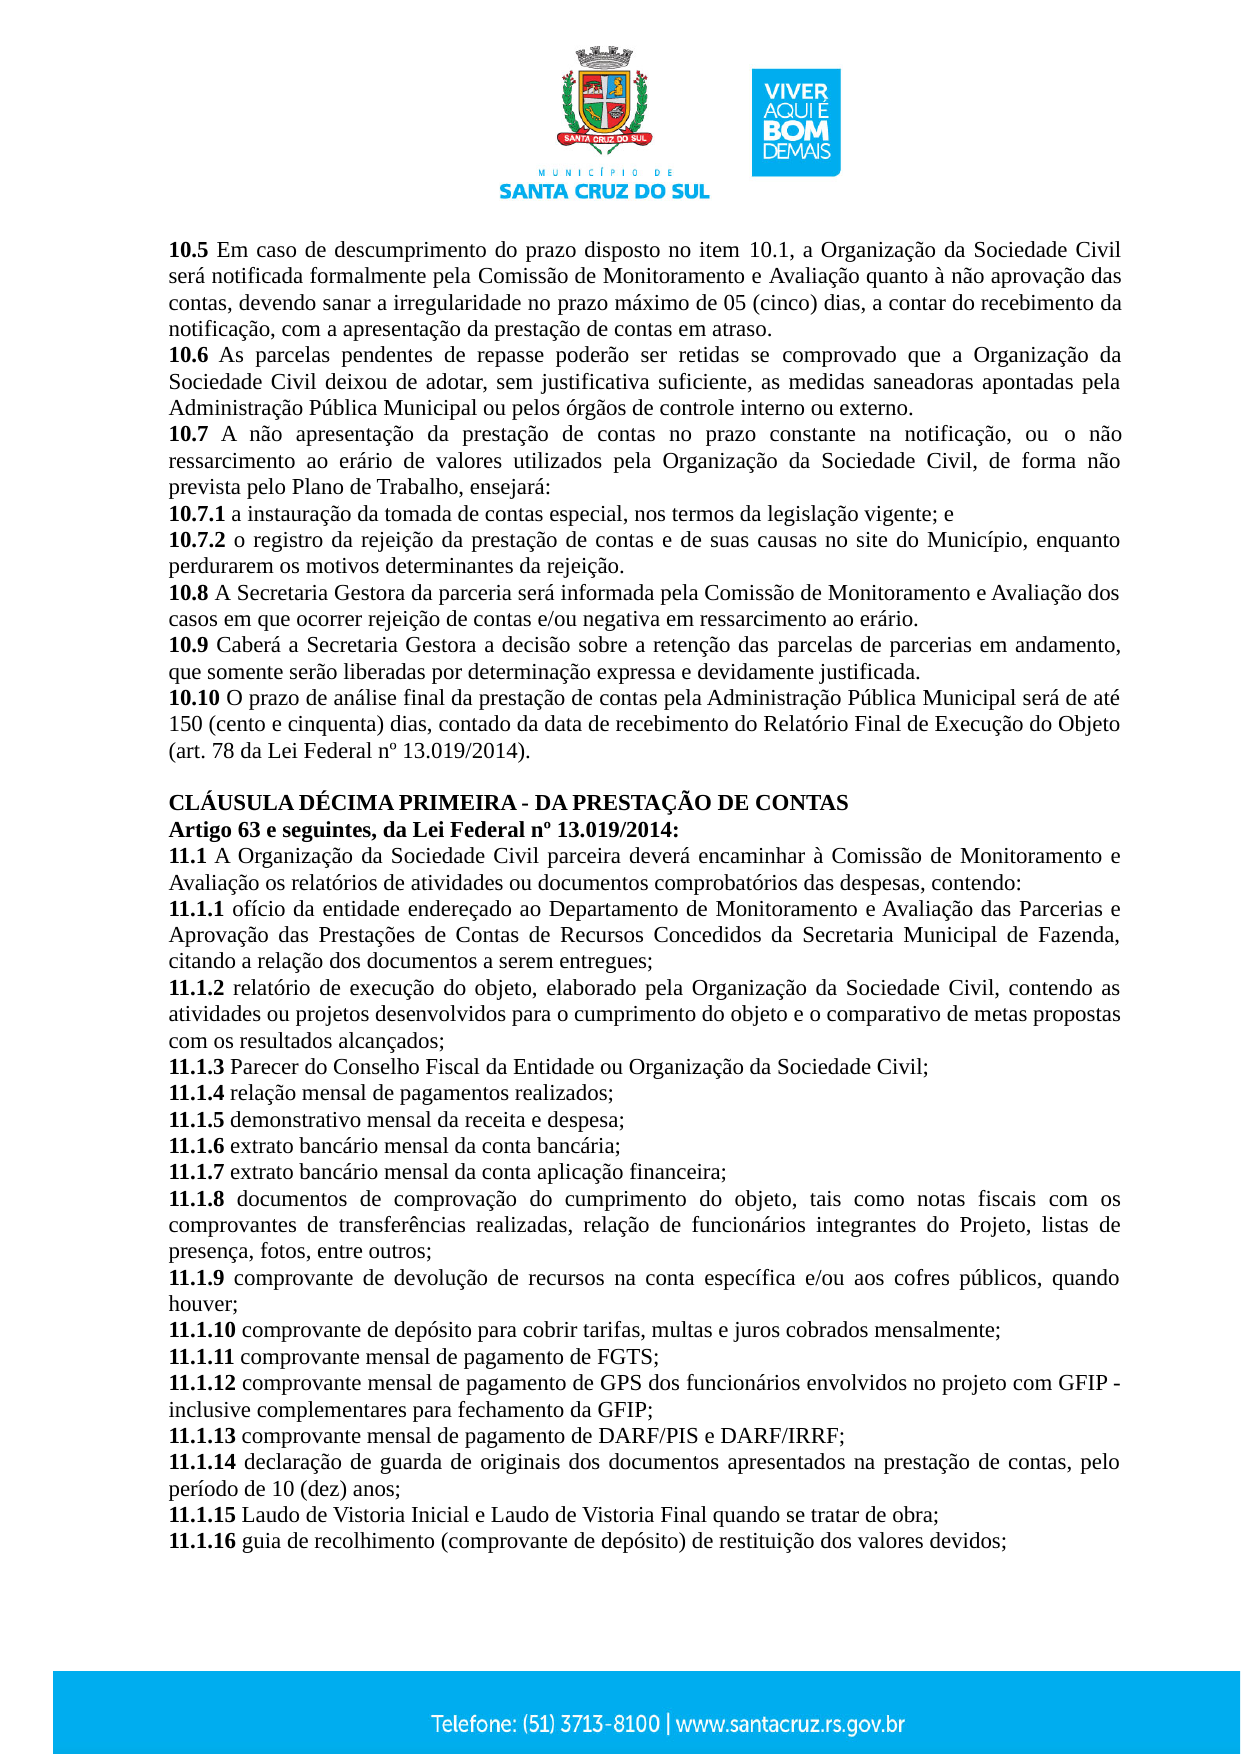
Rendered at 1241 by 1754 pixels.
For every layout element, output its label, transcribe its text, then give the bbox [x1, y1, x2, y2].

text 11.1.8 documentos de comprovação do cumprimento do objeto, tais como notas fiscais com os comprovantes de transferências realizadas, relação de funcionários integrantes do Projeto, listas de presença, fotos, entre outros; [168, 1185, 1122, 1264]
picture [491, 1720, 499, 1731]
text CLÁUSULA DÉCIMA PRIMEIRA - DA PRESTAÇÃO DE CONTAS [168, 789, 1122, 816]
text Artigo 63 e seguintes, da Lei Federal nº 13.019/2014: [168, 816, 1122, 842]
text 10.7.1 a instauração da tomada de contas especial, nos termos da legislação vigente; e [168, 499, 1122, 526]
text 10.6 As parcelas pendentes de repasse poderão ser retidas se comprovado que a Organização da Sociedade Civil deixou de adotar, sem justificativa suficiente, as medidas saneadoras apontadas pela Administração Pública Municipal ou pelos órgãos de controle interno ou externo. [168, 341, 1122, 421]
text 11.1.1 ofício da entidade endereçado ao Departamento de Monitoramento e Avaliação das Parcerias e Aprovação das Prestações de Contas de Recursos Concedidos da Secretaria Municipal de Fazenda, citando a relação dos documentos a serem entregues; [168, 895, 1122, 974]
picture [637, 1715, 645, 1731]
text 11.1.14 declaração de guarda de originais dos documentos apresentados na prestação de contas, pelo período de 10 (dez) anos; [168, 1448, 1122, 1501]
picture [771, 1720, 781, 1731]
picture [811, 1726, 819, 1731]
picture [530, 1724, 538, 1731]
text 11.1.4 relação mensal de pagamentos realizados; [168, 1079, 1122, 1106]
text 10.5 Em caso de descumprimento do prazo disposto no item 10.1, a Organização da Sociedade Civil será notificada formalmente pela Comissão de Monitoramento e Avaliação quanto à não aprovação das contas, devendo sanar a irregularidade no prazo máximo de 05 (cinco) dias, a contar do recebimento da notificação, com a apresentação da prestação de contas em atraso. [168, 236, 1122, 341]
picture [541, 1716, 548, 1731]
picture [849, 1720, 856, 1733]
picture [763, 1717, 767, 1729]
text 10.9 Caberá a Secretaria Gestora a decisão sobre a retenção das parcelas de parcerias em andamento, que somente serão liberadas por determinação expressa e devidamente justificada. [168, 631, 1122, 684]
text 11.1 A Organização da Sociedade Civil parceira deverá encaminhar à Comissão de Monitoramento e Avaliação os relatórios de atividades ou documentos comprobatórios das despesas, contendo: [168, 842, 1122, 895]
text 10.10 O prazo de análise final da prestação de contas pela Administração Pública Municipal será de até 150 (cento e cinquenta) dias, contado da data de recebimento do Relatório Final de Execução do Objeto (art. 78 da Lei Federal nº 13.019/2014). [168, 684, 1122, 763]
picture [752, 1720, 760, 1731]
text 11.1.3 Parecer do Conselho Fiscal da Entidade ou Organização da Sociedade Civil; [168, 1053, 1122, 1079]
picture [900, 1720, 904, 1731]
picture [584, 1716, 591, 1731]
text 11.1.13 comprovante mensal de pagamento de DARF/PIS e DARF/IRRF; [168, 1422, 1122, 1448]
picture [627, 1716, 634, 1731]
text 11.1.7 extrato bancário mensal da conta aplicação financeira; [168, 1158, 1122, 1185]
picture [562, 1725, 570, 1731]
text 11.1.5 demonstrativo mensal da receita e despesa; [168, 1106, 1122, 1132]
text 11.1.10 comprovante de depósito para cobrir tarifas, multas e juros cobrados mensalmente; [168, 1317, 1122, 1343]
picture [827, 1720, 831, 1731]
picture [471, 1716, 475, 1731]
text 11.1.9 comprovante de devolução de recursos na conta específica e/ou aos cofres públicos, quando houver; [168, 1264, 1122, 1317]
text 11.1.16 guia de recolhimento (comprovante de depósito) de restituição dos valores devidos; [168, 1527, 1122, 1554]
text 11.1.2 relatório de execução do objeto, elaborado pela Organização da Sociedade Civil, contendo as atividades ou projetos desenvolvidos para o cumprimento do objeto e o comparativo de metas propostas com os resultados alcançados; [168, 974, 1122, 1053]
text 10.7 A não apresentação da prestação de contas no prazo constante na notificação, ou o não ressarcimento ao erário de valores utilizados pela Organização da Sociedade Civil, de forma não prevista pelo Plano de Trabalho, ensejará: [168, 421, 1122, 499]
text 10.7.2 o registro da rejeição da prestação de contas e de suas causas no site do Município, enquanto perdurarem os motivos determinantes da rejeição. [168, 526, 1122, 579]
picture [792, 1720, 804, 1731]
text 11.1.12 comprovante mensal de pagamento de GPS dos funcionários envolvidos no projeto com GFIP - inclusive complementares para fechamento da GFIP; [168, 1369, 1122, 1422]
picture [594, 1725, 602, 1732]
text 11.1.6 extrato bancário mensal da conta bancária; [168, 1132, 1122, 1158]
picture [615, 1724, 623, 1732]
text 10.8 A Secretaria Gestora da parceria será informada pela Comissão de Monitoramento e Avaliação dos casos em que ocorrer rejeição de contas e/ou negativa em ressarcimento ao erário. [168, 579, 1122, 631]
text 11.1.11 comprovante mensal de pagamento de FGTS; [168, 1343, 1122, 1369]
picture [432, 1716, 443, 1731]
text 11.1.15 Laudo de Vistoria Inicial e Laudo de Vistoria Final quando se tratar de obra; [168, 1501, 1122, 1527]
picture [492, 39, 850, 205]
picture [650, 1718, 659, 1731]
